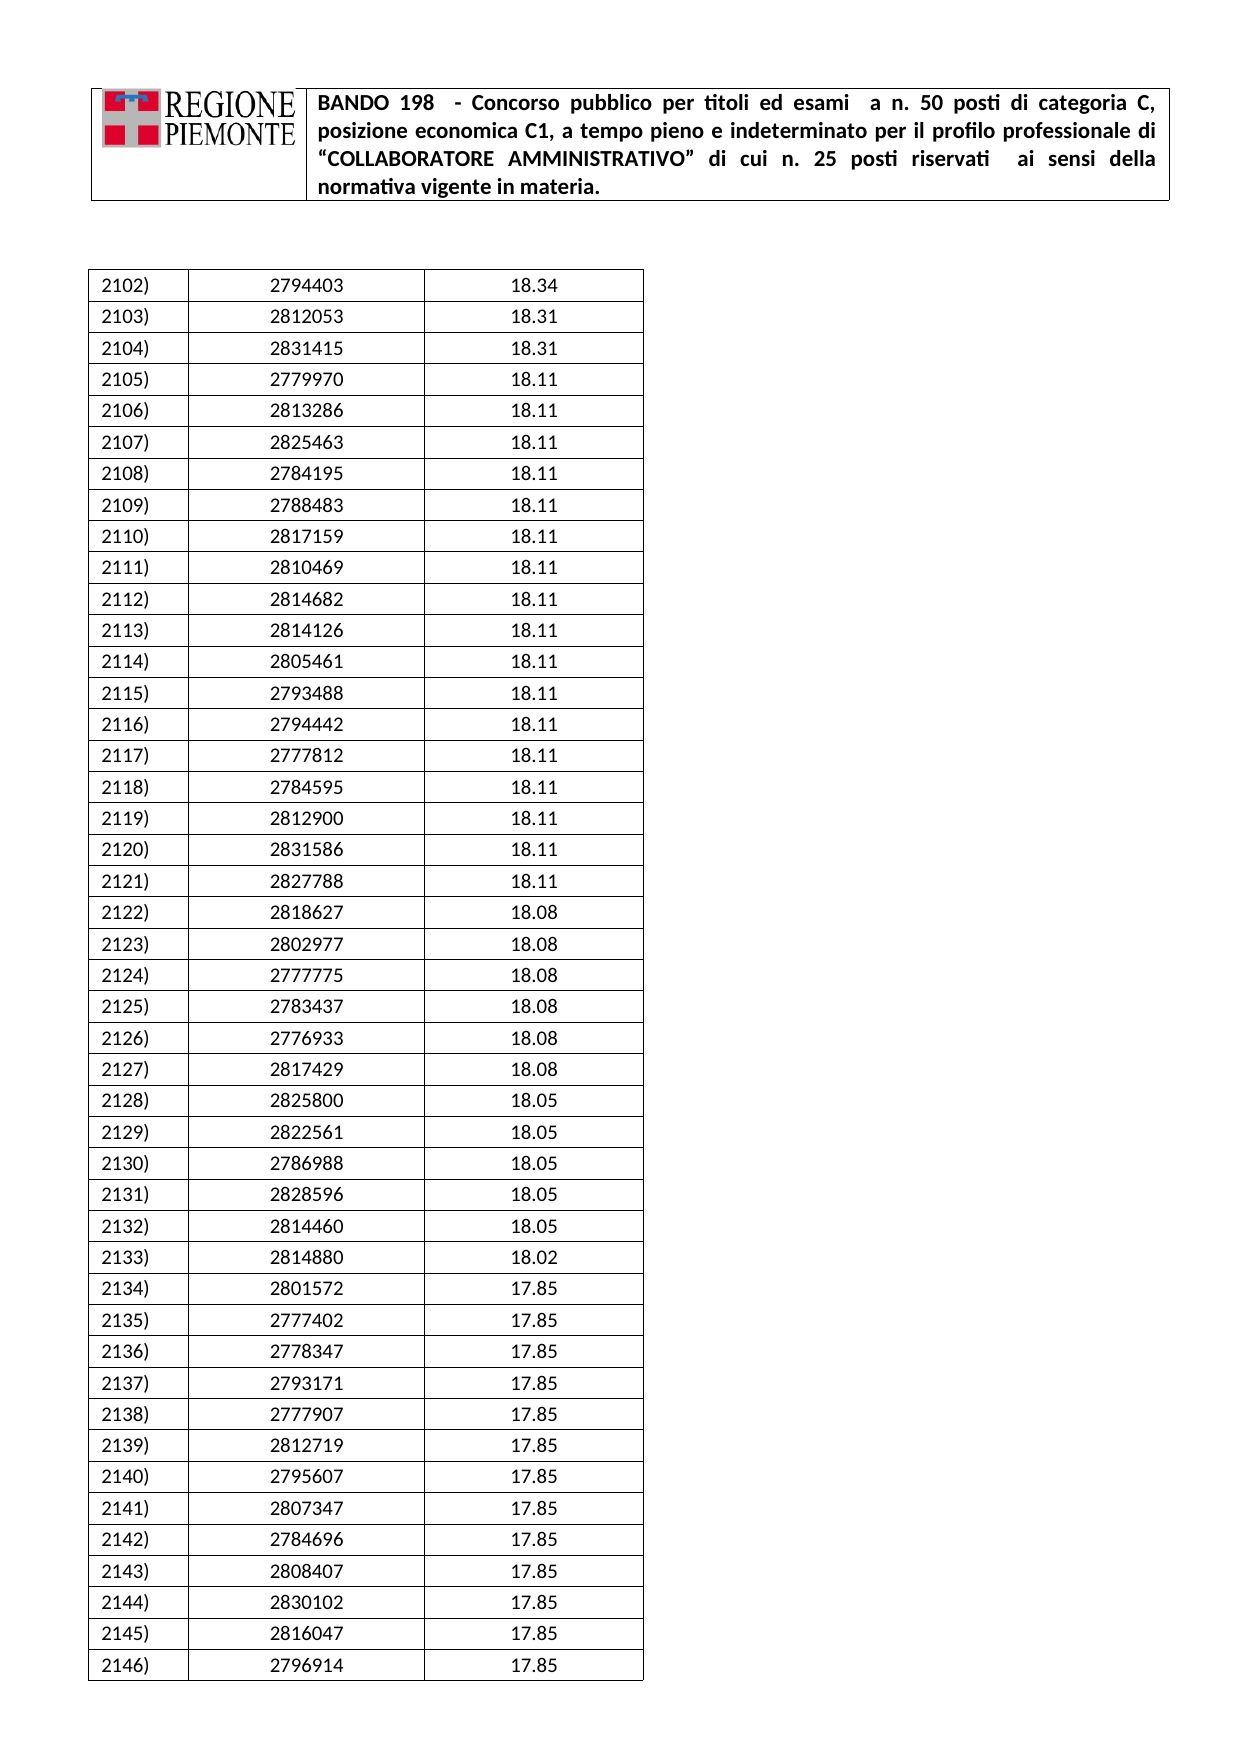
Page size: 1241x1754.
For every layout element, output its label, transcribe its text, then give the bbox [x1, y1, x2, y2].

table_cell 18,11 [425, 803, 643, 834]
table_cell 2794403 [189, 270, 424, 301]
table_cell 18,11 [425, 364, 643, 395]
table_cell 18,05 [425, 1117, 643, 1147]
table_cell 2805461 [189, 647, 424, 677]
table_cell [89, 1430, 188, 1461]
table_cell 2814126 [189, 615, 424, 646]
table_cell 18,11 [425, 772, 643, 802]
table_cell [89, 1305, 188, 1335]
table_cell 18,11 [425, 490, 643, 520]
table_cell 2812719 [189, 1430, 424, 1461]
table_cell [89, 270, 188, 301]
table_cell 2831415 [189, 333, 424, 363]
table_cell [89, 1525, 188, 1555]
table_cell [89, 709, 188, 739]
table_cell 18,11 [425, 552, 643, 583]
table_cell 18,08 [425, 1054, 643, 1084]
table_cell 18,11 [425, 678, 643, 708]
table_cell 2776933 [189, 1023, 424, 1053]
table_cell [89, 678, 188, 708]
table_cell 18,08 [425, 929, 643, 959]
table_cell [89, 1180, 188, 1210]
table_cell 2814880 [189, 1242, 424, 1273]
table_cell [89, 333, 188, 363]
table_cell 2814460 [189, 1211, 424, 1241]
table_cell 18,11 [425, 459, 643, 489]
table_cell 17,85 [425, 1462, 643, 1492]
table_cell 17,85 [425, 1619, 643, 1649]
table_cell 2817429 [189, 1054, 424, 1084]
table_cell [89, 459, 188, 489]
table_cell 17,85 [425, 1430, 643, 1461]
table_cell [89, 490, 188, 520]
table_cell 2783437 [189, 991, 424, 1022]
table_cell 2812053 [189, 302, 424, 332]
table_cell 18,05 [425, 1211, 643, 1241]
table_cell 2813286 [189, 396, 424, 426]
table_cell 2810469 [189, 552, 424, 583]
table_cell [89, 647, 188, 677]
table_cell [89, 396, 188, 426]
table_cell [89, 772, 188, 802]
table_cell [89, 897, 188, 928]
table_cell [89, 1242, 188, 1273]
table_cell 2801572 [189, 1274, 424, 1304]
table_cell 18,11 [425, 709, 643, 739]
table_cell 2794442 [189, 709, 424, 739]
table_cell [89, 615, 188, 646]
table_cell 18,11 [425, 521, 643, 551]
table_cell 17,85 [425, 1556, 643, 1586]
table_cell 18,31 [425, 333, 643, 363]
table_cell 17,85 [425, 1368, 643, 1398]
table_cell 2795607 [189, 1462, 424, 1492]
table_cell 2816047 [189, 1619, 424, 1649]
table_cell [89, 1368, 188, 1398]
table_cell 2828596 [189, 1180, 424, 1210]
table_cell [89, 1086, 188, 1116]
table_cell 17,85 [425, 1399, 643, 1429]
table_cell 18,08 [425, 897, 643, 928]
table_cell [89, 1148, 188, 1178]
table_cell [89, 1274, 188, 1304]
table_cell 2830102 [189, 1587, 424, 1617]
table_cell 2778347 [189, 1336, 424, 1367]
table_cell [89, 929, 188, 959]
table_cell 18,11 [425, 615, 643, 646]
table_cell 17,85 [425, 1336, 643, 1367]
table_cell [89, 427, 188, 457]
table_cell 2788483 [189, 490, 424, 520]
table_cell 2818627 [189, 897, 424, 928]
table_cell 17,85 [425, 1274, 643, 1304]
table_cell 2796914 [189, 1650, 424, 1680]
table_cell 2777907 [189, 1399, 424, 1429]
table_cell 18,11 [425, 866, 643, 896]
table_cell [89, 1556, 188, 1586]
table_cell 17,85 [425, 1493, 643, 1523]
table_cell 2807347 [189, 1493, 424, 1523]
table_cell [89, 1619, 188, 1649]
table_cell [89, 803, 188, 834]
table_cell 17,85 [425, 1305, 643, 1335]
table_cell 2825463 [189, 427, 424, 457]
table_cell 18,11 [425, 584, 643, 614]
table_cell [89, 1117, 188, 1147]
table_cell [89, 1650, 188, 1680]
table_cell 2777812 [189, 741, 424, 771]
table_cell 2777402 [189, 1305, 424, 1335]
table_cell 2825800 [189, 1086, 424, 1116]
table_cell 17,85 [425, 1587, 643, 1617]
table_cell 2779970 [189, 364, 424, 395]
table_cell 2786988 [189, 1148, 424, 1178]
table_cell 2784595 [189, 772, 424, 802]
table_cell 18,05 [425, 1180, 643, 1210]
table_cell [89, 1023, 188, 1053]
table_cell [89, 1399, 188, 1429]
table_cell [89, 1054, 188, 1084]
table_cell 2802977 [189, 929, 424, 959]
table_cell 2831586 [189, 835, 424, 865]
table_cell [89, 1336, 188, 1367]
table_cell 18,08 [425, 1023, 643, 1053]
table_cell 18,11 [425, 835, 643, 865]
table_cell [89, 302, 188, 332]
table_cell [89, 1587, 188, 1617]
table_cell 18,34 [425, 270, 643, 301]
table_cell 2793488 [189, 678, 424, 708]
table_cell [89, 741, 188, 771]
table_cell 2822561 [189, 1117, 424, 1147]
table_cell 2784696 [189, 1525, 424, 1555]
table_cell 18,05 [425, 1148, 643, 1178]
table_cell 2793171 [189, 1368, 424, 1398]
table_cell 18,08 [425, 991, 643, 1022]
table_cell 2814682 [189, 584, 424, 614]
table_cell 18,11 [425, 741, 643, 771]
table_cell [89, 1462, 188, 1492]
table_cell [89, 1493, 188, 1523]
table_cell [89, 1211, 188, 1241]
table_cell 18,31 [425, 302, 643, 332]
picture [101, 87, 296, 148]
table_cell [89, 991, 188, 1022]
table_cell [89, 552, 188, 583]
table_cell 2817159 [189, 521, 424, 551]
table_cell 2784195 [189, 459, 424, 489]
table_cell [89, 835, 188, 865]
table_cell 18,08 [425, 960, 643, 990]
table_cell [89, 364, 188, 395]
table_cell 17,85 [425, 1650, 643, 1680]
table_cell 18,11 [425, 647, 643, 677]
table_cell 17,85 [425, 1525, 643, 1555]
table_cell 2827788 [189, 866, 424, 896]
table_cell [89, 866, 188, 896]
table_cell 2808407 [189, 1556, 424, 1586]
table_cell 18,02 [425, 1242, 643, 1273]
table_cell [89, 960, 188, 990]
table_cell 18,05 [425, 1086, 643, 1116]
table_cell [89, 521, 188, 551]
table_cell 18,11 [425, 396, 643, 426]
table_cell [89, 584, 188, 614]
table_cell 2812900 [189, 803, 424, 834]
table_cell 2777775 [189, 960, 424, 990]
table_cell 18,11 [425, 427, 643, 457]
